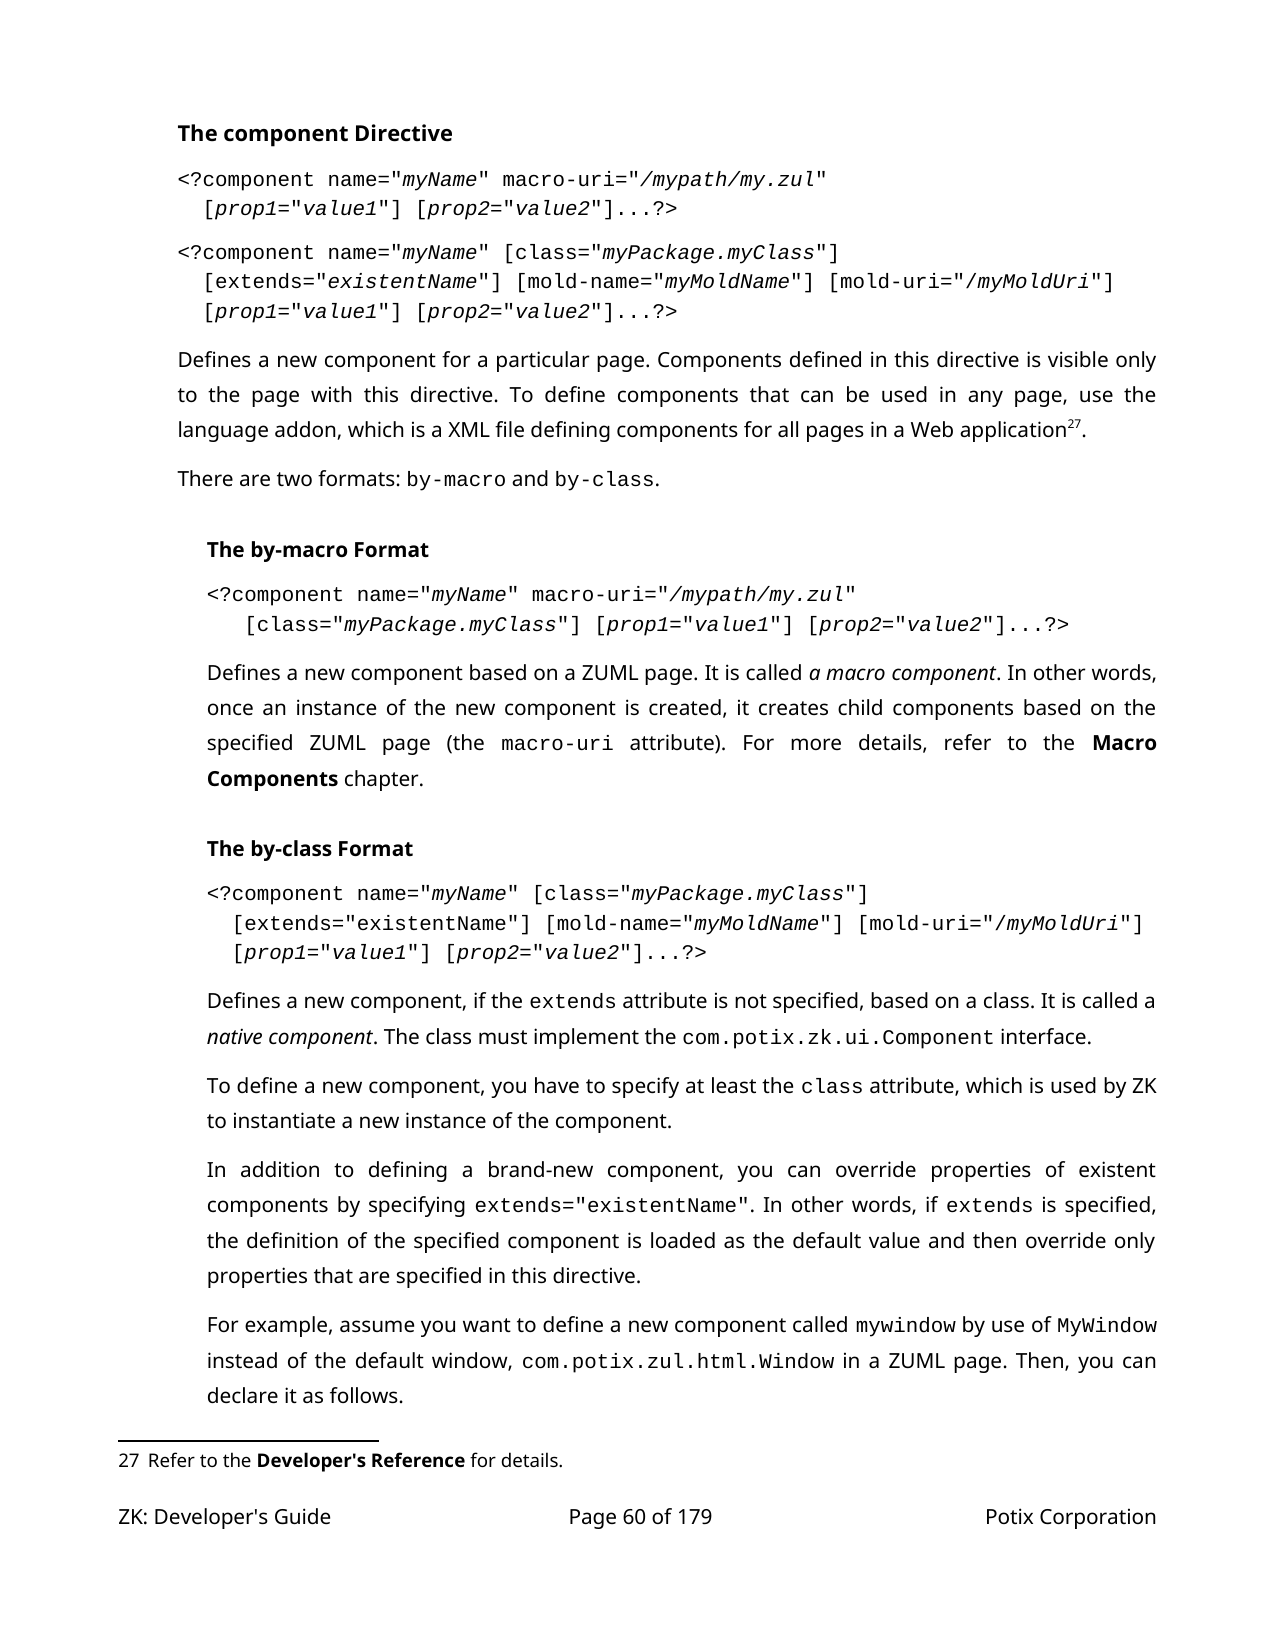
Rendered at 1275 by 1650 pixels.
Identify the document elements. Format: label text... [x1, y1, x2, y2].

text Refer to the Developer's Reference for details. [118, 1447, 1157, 1473]
subtitle The by-class Format [207, 834, 1157, 863]
text Defines a new component for a particular page. Components defined in this directive is visible only to the page with this directive. To define components that can be used in any page, use the language addon, which is a XML file defining components for all pages in a Web application. [177, 345, 1157, 444]
text There are two formats: by-macro and by-class. [177, 464, 1157, 493]
text Defines a new component based on a ZUML page. It is called a macro component. In other words, once an instance of the new component is created, it creates child components based on the specified ZUML page (the macro-uri attribute). For more details, refer to the Macro Components chapter. [207, 658, 1157, 792]
text For example, assume you want to define a new component called mywindow by use of MyWindow instead of the default window, com.potix.zul.html.Window in a ZUML page. Then, you can declare it as follows. [207, 1310, 1157, 1409]
text <?component name="myName" macro-uri="/mypath/my.zul" [class="myPackage.myClass"] [prop1="value1"] [prop2="value2"]...?> [207, 584, 1157, 637]
text To define a new component, you have to specify at least the class attribute, which is used by ZK to instantiate a new instance of the component. [207, 1071, 1157, 1135]
text <?component name="myName" [class="myPackage.myClass"] [extends="existentName"] [mold-name="myMoldName"] [mold-uri="/myMoldUri"] [prop1="value1"] [prop2="value2"]...?> [177, 242, 1157, 324]
subtitle The by-macro Format [207, 536, 1157, 564]
text Defines a new component, if the extends attribute is not specified, based on a class. It is called a native component. The class must implement the com.potix.zk.ui.Component interface. [207, 986, 1157, 1050]
subtitle The component Directive [177, 118, 1157, 148]
text In addition to defining a brand-new component, you can override properties of existent components by specifying extends="existentName". In other words, if extends is specified, the definition of the specified component is loaded as the default value and then override only properties that are specified in this directive. [207, 1155, 1157, 1289]
text <?component name="myName" macro-uri="/mypath/my.zul" [prop1="value1"] [prop2="value2"]...?> [177, 169, 1157, 222]
text <?component name="myName" [class="myPackage.myClass"] [extends="existentName"] [mold-name="myMoldName"] [mold-uri="/myMoldUri"] [prop1="value1"] [prop2="value2"]...?> [207, 883, 1157, 966]
